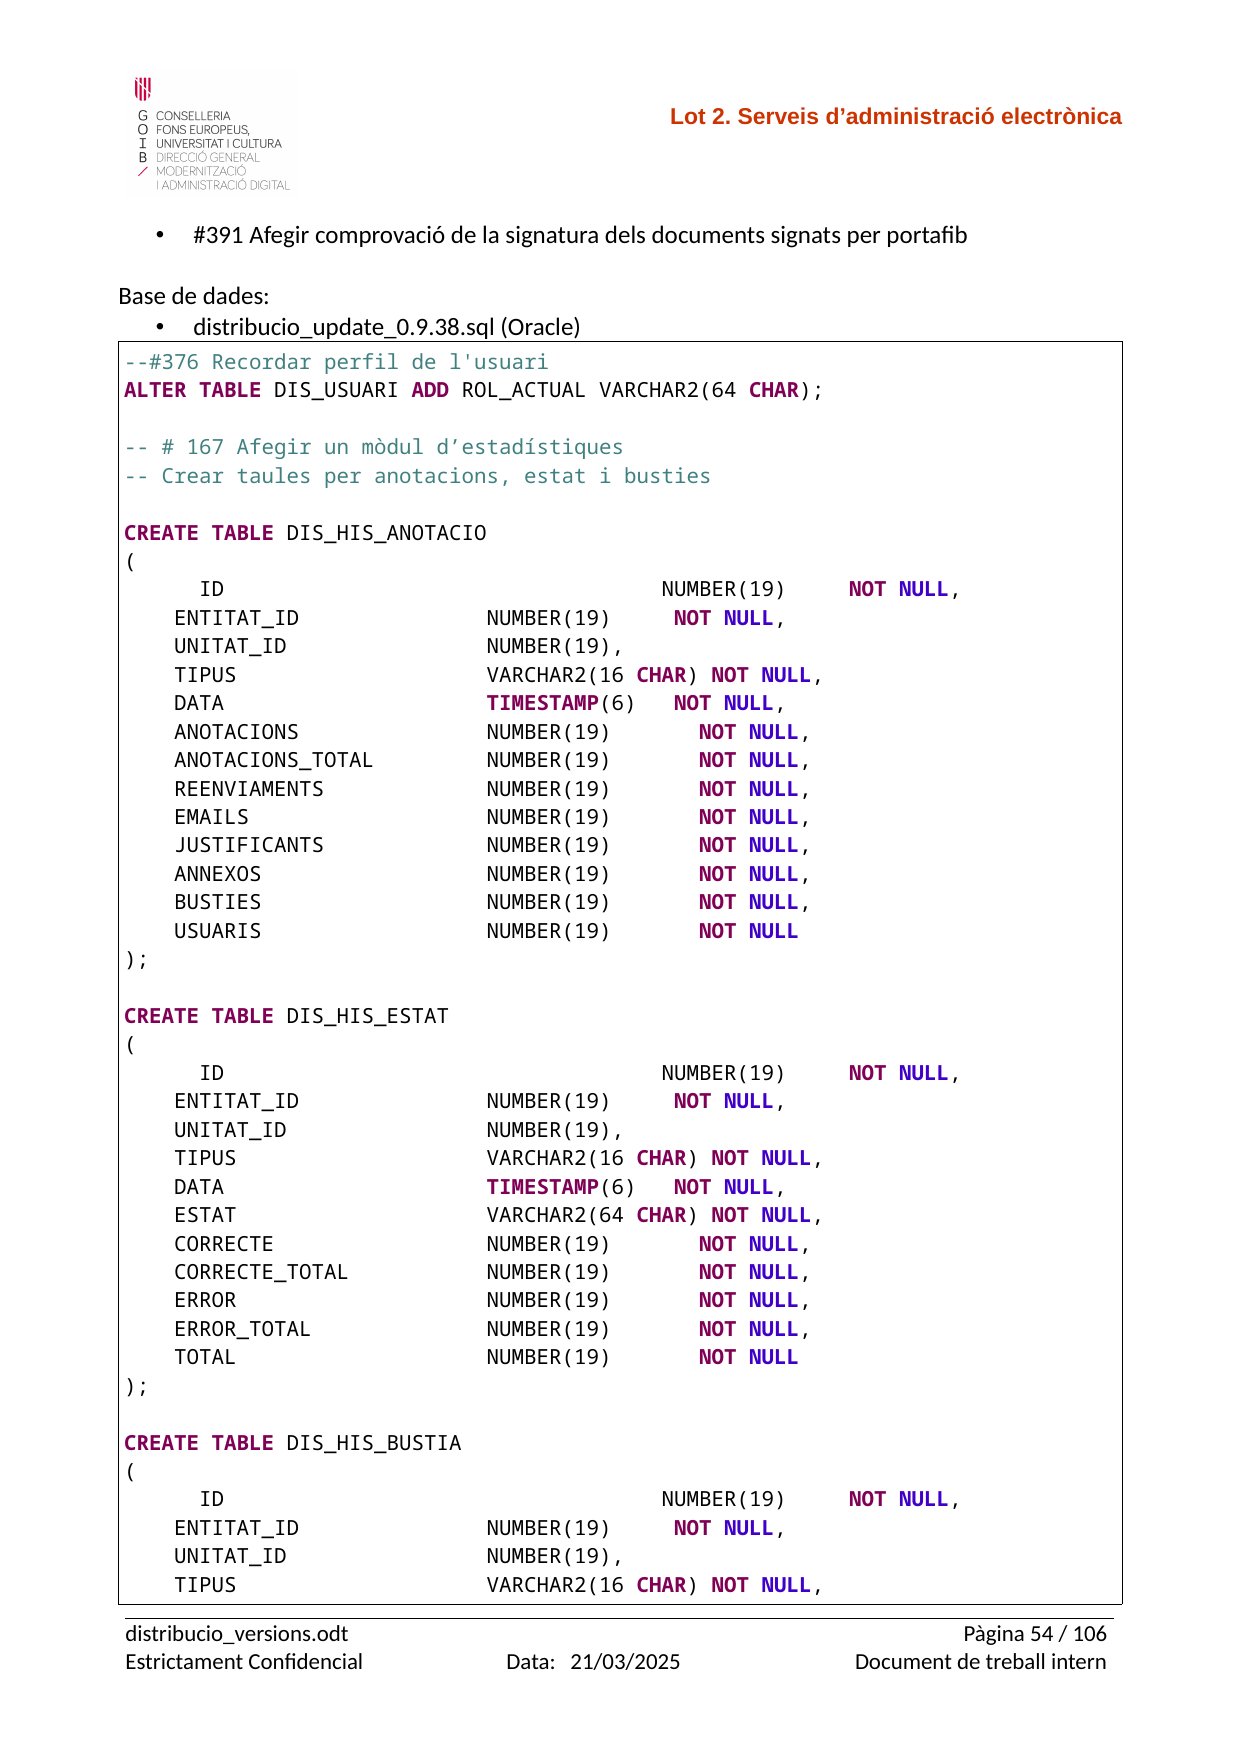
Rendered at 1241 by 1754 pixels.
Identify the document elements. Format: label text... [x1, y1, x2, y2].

picture [126, 70, 299, 197]
text Base de dades: [118, 280, 1122, 311]
table_header --#376 Recordar perfil de l'usuari ALTER TABLE DIS_USUARI ADD ROL_ACTUAL VARCHAR2(64 CHAR); -- # 167 Afegir un mòdul d’estadístiques -- Crear taules per anotacions, estat i busties CREATE TABLE DIS_HIS_ANOTACIO ( ID NUMBER(19) NOT NULL, ENTITAT_ID NUMBER(19) NOT NULL, UNITAT_ID NUMBER(19), TIPUS VARCHAR2(16 CHAR) NOT NULL, DATA TIMESTAMP(6) NOT NULL, ANOTACIONS NUMBER(19) NOT NULL, ANOTACIONS_TOTAL NUMBER(19) NOT NULL, REENVIAMENTS NUMBER(19) NOT NULL, EMAILS NUMBER(19) NOT NULL, JUSTIFICANTS NUMBER(19) NOT NULL, ANNEXOS NUMBER(19) NOT NULL, BUSTIES NUMBER(19) NOT NULL, USUARIS NUMBER(19) NOT NULL ); CREATE TABLE DIS_HIS_ESTAT ( ID NUMBER(19) NOT NULL, ENTITAT_ID NUMBER(19) NOT NULL, UNITAT_ID NUMBER(19), TIPUS VARCHAR2(16 CHAR) NOT NULL, DATA TIMESTAMP(6) NOT NULL, ESTAT VARCHAR2(64 CHAR) NOT NULL, CORRECTE NUMBER(19) NOT NULL, CORRECTE_TOTAL NUMBER(19) NOT NULL, ERROR NUMBER(19) NOT NULL, ERROR_TOTAL NUMBER(19) NOT NULL, TOTAL NUMBER(19) NOT NULL ); CREATE TABLE DIS_HIS_BUSTIA ( ID NUMBER(19) NOT NULL, ENTITAT_ID NUMBER(19) NOT NULL, UNITAT_ID NUMBER(19), TIPUS VARCHAR2(16 CHAR) NOT NULL, [119, 342, 1122, 1604]
list distribucio_update_0.9.38.sql (Oracle) [156, 311, 1122, 341]
list #391 Afegir comprovació de la signatura dels documents signats per portafib [156, 219, 1122, 250]
